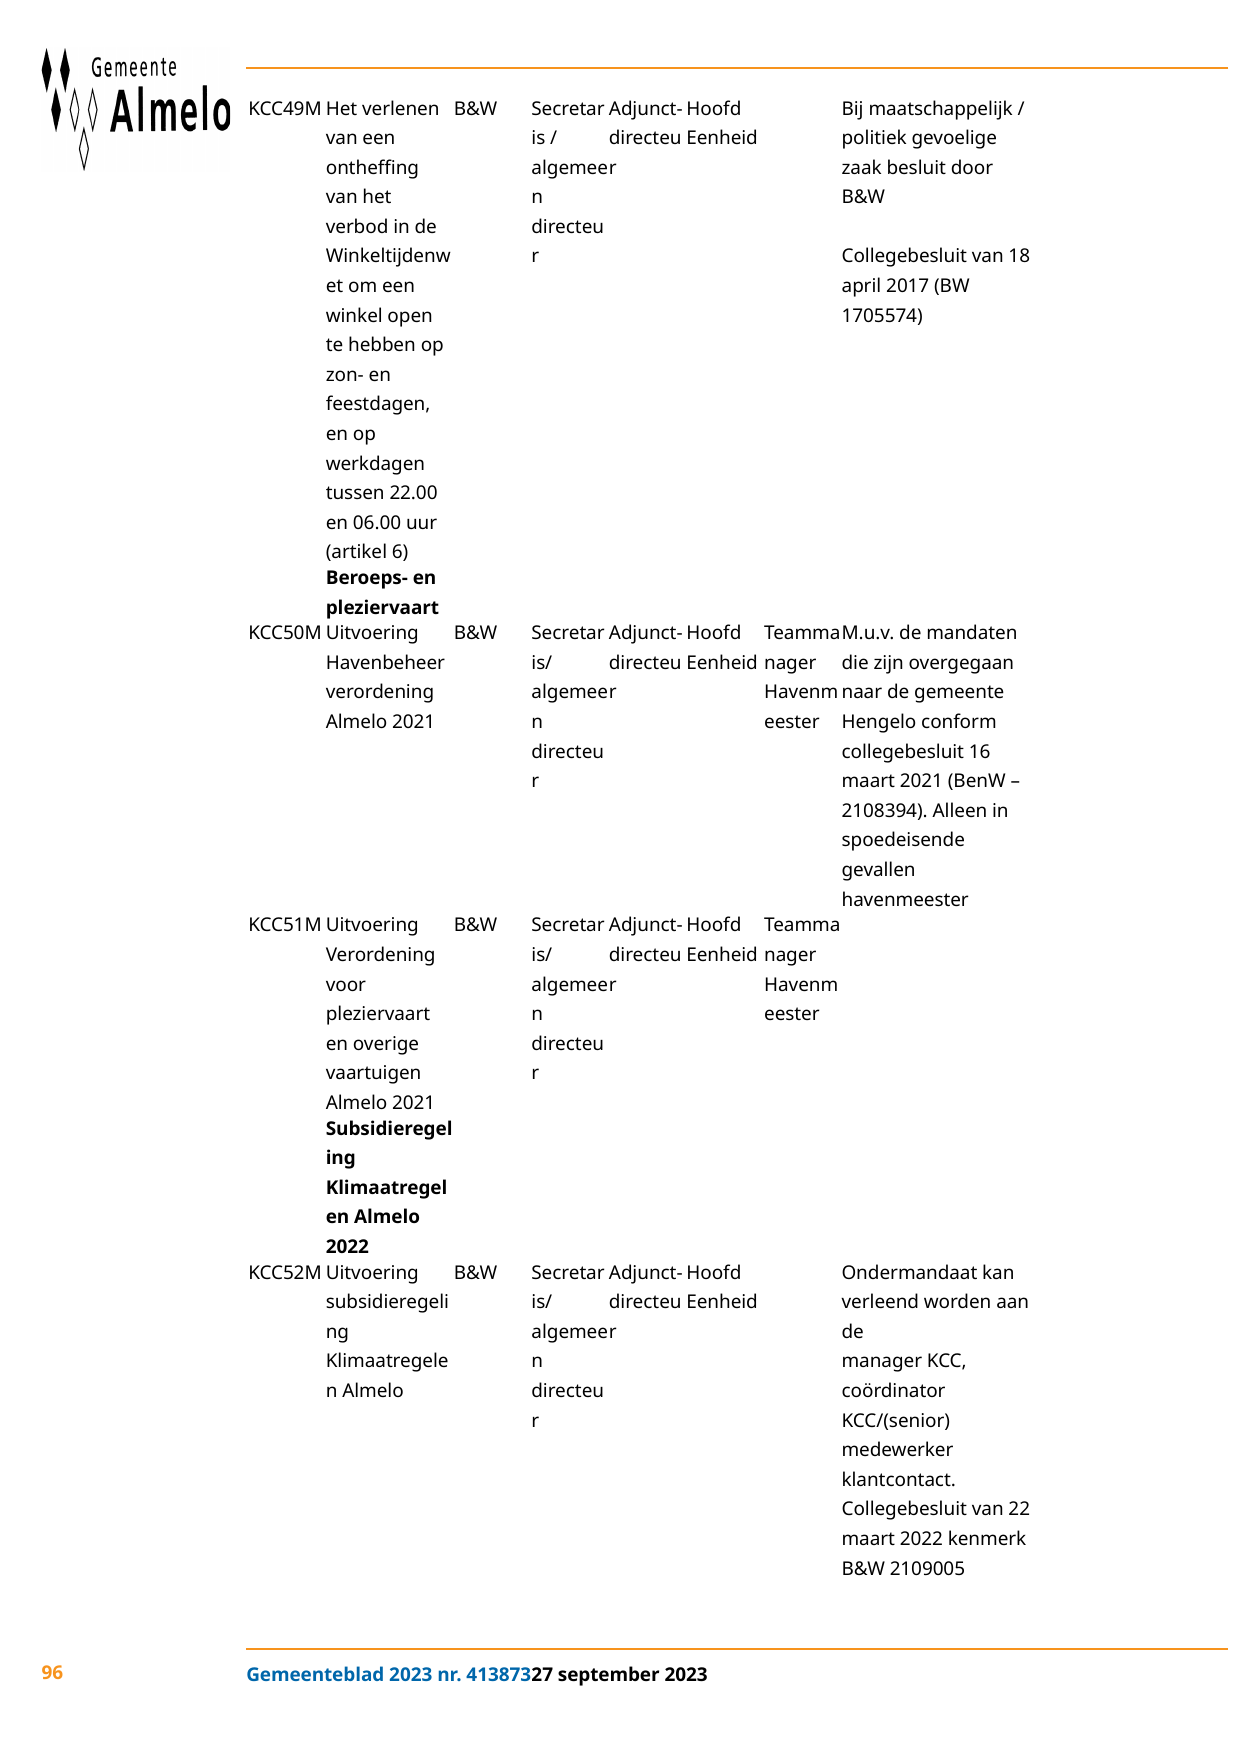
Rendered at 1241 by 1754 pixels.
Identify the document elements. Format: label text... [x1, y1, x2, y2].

table_cell [841, 1115, 1040, 1259]
table_cell [764, 95, 841, 564]
table_cell Secretaris/ algemeen directeur [531, 912, 609, 1115]
table_cell [248, 564, 326, 619]
picture [41, 47, 231, 172]
table_cell [764, 1115, 841, 1259]
table_cell Secretaris/ algemeen directeur [531, 620, 609, 912]
table_cell Secretaris / algemeen directeur [531, 95, 609, 564]
table_cell [531, 1115, 609, 1259]
table_cell Subsidieregeling Klimaatregelen Almelo 2022 [326, 1115, 454, 1259]
table_cell [248, 1115, 326, 1259]
table_cell B&W [454, 912, 531, 1115]
table_cell KCC51M [248, 912, 326, 1115]
table_cell Hoofd Eenheid [686, 95, 764, 564]
table_cell KCC52M [248, 1259, 326, 1580]
table_cell Uitvoering Havenbeheerverordening Almelo 2021 [326, 620, 454, 912]
table_cell Teammanager Havenmeester [764, 912, 841, 1115]
table_cell [841, 564, 1040, 619]
table_cell [686, 1115, 764, 1259]
table_cell Uitvoering Verordening voor pleziervaart en overige vaartuigen Almelo 2021 [326, 912, 454, 1115]
table_cell [454, 1115, 531, 1259]
table_cell Uitvoering subsidieregeling Klimaatregelen Almelo [326, 1259, 454, 1580]
table_cell [531, 564, 609, 619]
table_cell Adjunct-directeur [609, 95, 686, 564]
table_cell [686, 564, 764, 619]
table_cell [764, 564, 841, 619]
table_cell [764, 1259, 841, 1580]
table_cell B&W [454, 620, 531, 912]
table_cell Teammanager Havenmeester [764, 620, 841, 912]
table_cell [841, 912, 1040, 1115]
table_cell B&W [454, 95, 531, 564]
table_cell KCC50M [248, 620, 326, 912]
table_cell M.u.v. de mandaten die zijn overgegaan naar de gemeente Hengelo conform collegebesluit 16 maart 2021 (BenW – 2108394). Alleen in spoedeisende gevallen havenmeester [841, 620, 1040, 912]
table_cell Adjunct-directeur [609, 912, 686, 1115]
table_cell Bij maatschappelijk / politiek gevoelige zaak besluit door B&W Collegebesluit van 18 april 2017 (BW 1705574) [841, 95, 1040, 564]
table_cell Hoofd Eenheid [686, 620, 764, 912]
table_cell Hoofd Eenheid [686, 1259, 764, 1580]
table_cell Het verlenen van een ontheffing van het verbod in de Winkeltijdenwet om een winkel open te hebben op zon- en feestdagen, en op werkdagen tussen 22.00 en 06.00 uur (artikel 6) [326, 95, 454, 564]
table_cell Adjunct-directeur [609, 620, 686, 912]
table_cell [609, 1115, 686, 1259]
table_cell [609, 564, 686, 619]
table_cell [454, 564, 531, 619]
table_cell Beroeps- en pleziervaart [326, 564, 454, 619]
table_cell Ondermandaat kan verleend worden aan de manager KCC, coördinator KCC/(senior) medewerker klantcontact. Collegebesluit van 22 maart 2022 kenmerk B&W 2109005 [841, 1259, 1040, 1580]
table_cell Secretaris/ algemeen directeur [531, 1259, 609, 1580]
table_cell Adjunct-directeur [609, 1259, 686, 1580]
table_cell B&W [454, 1259, 531, 1580]
table_cell KCC49M [248, 95, 326, 564]
table_cell Hoofd Eenheid [686, 912, 764, 1115]
